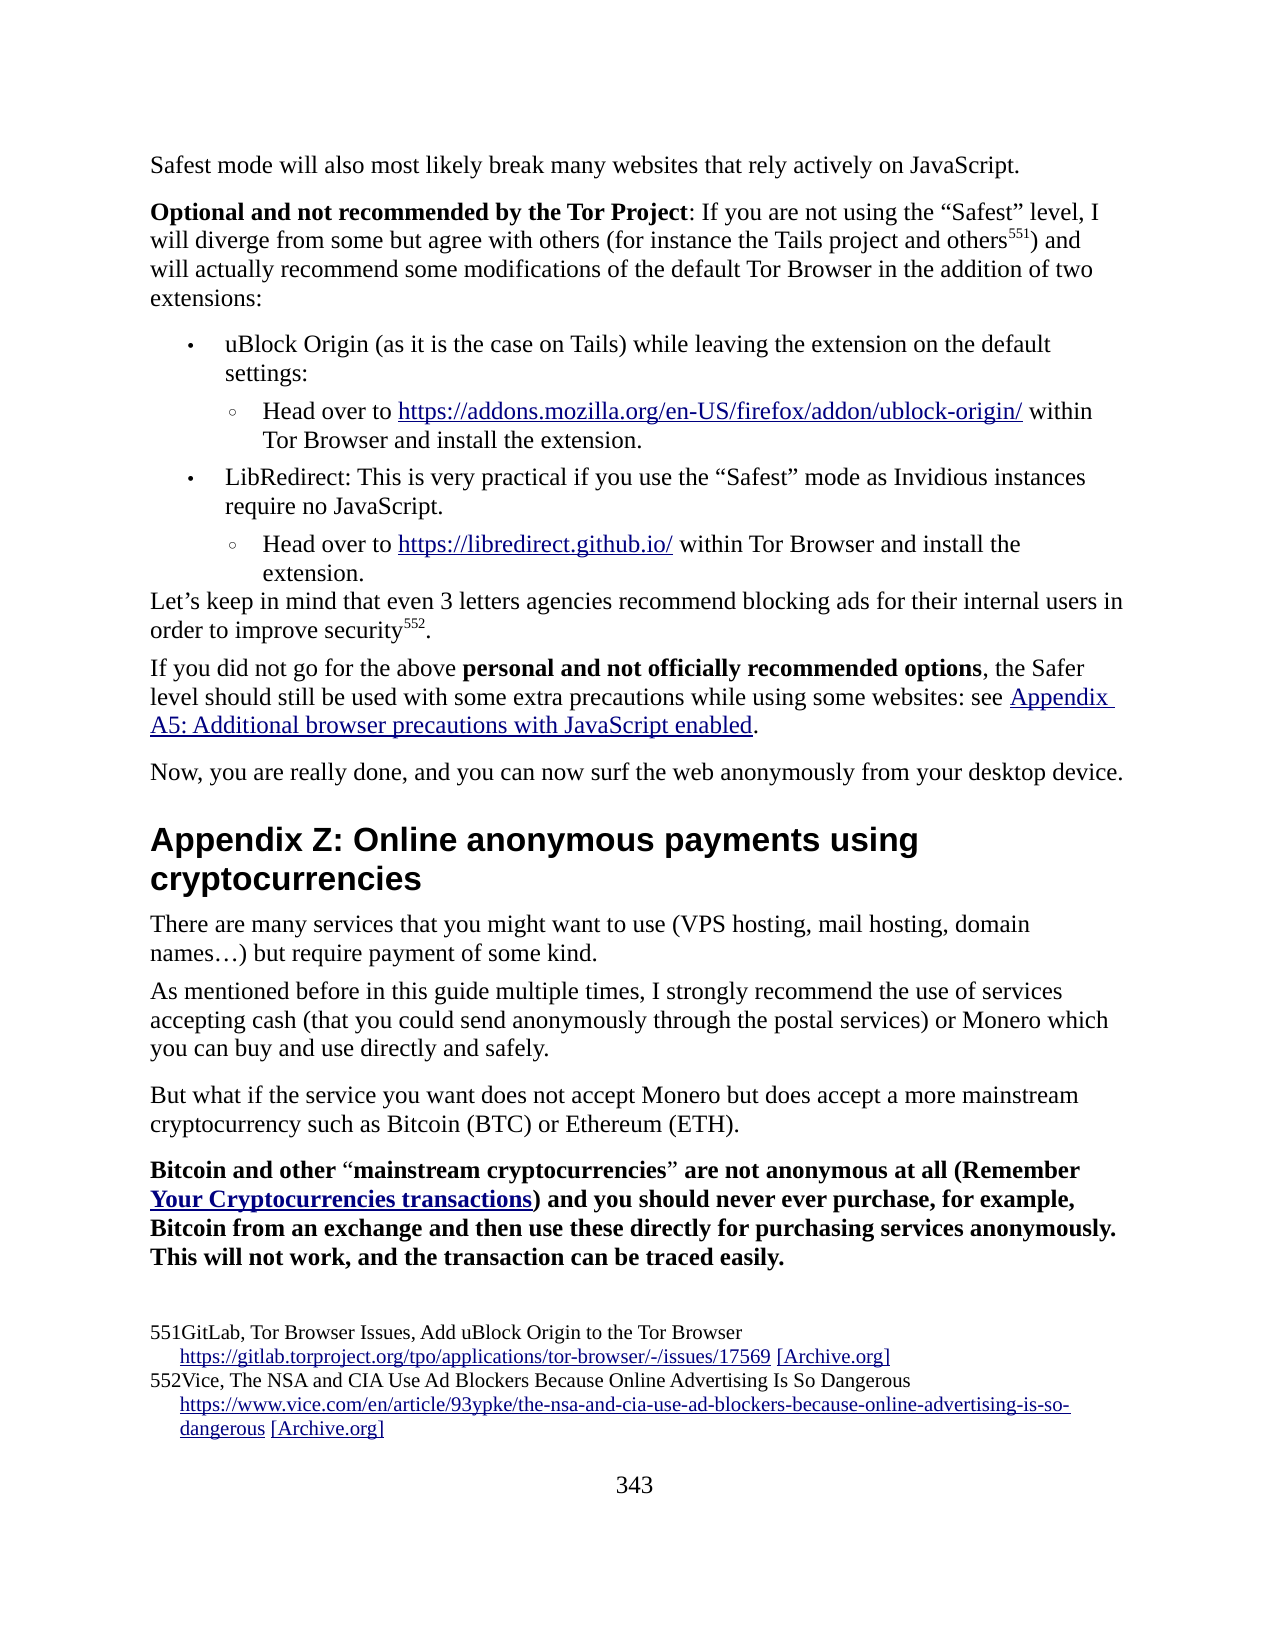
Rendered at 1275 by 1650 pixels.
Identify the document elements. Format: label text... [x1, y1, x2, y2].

text But what if the service you want does not accept Monero but does accept a more mainstream cryptocurrency such as Bitcoin (BTC) or Ethereum (ETH). [150, 1080, 1125, 1138]
text There are many services that you might want to use (VPS hosting, mail hosting, domain names…) but require payment of some kind. [150, 909, 1125, 967]
list LibRedirect: This is very practical if you use the “Safest” mode as Invidious instances require no JavaScript. [187, 462, 1125, 520]
list Head over to https://libredirect.github.io/ within Tor Browser and install the extension. [225, 529, 1125, 586]
text Optional and not recommended by the Tor Project: If you are not using the “Safest” level, I will diverge from some but agree with others (for instance the Tails project and others) and will actually recommend some modifications of the default Tor Browser in the addition of two extensions: [150, 197, 1125, 312]
text GitLab, Tor Browser Issues, Add uBlock Origin to the Tor Browser https://gitlab.torproject.org/tpo/applications/tor-browser/-/issues/17569 [Archive.org] [150, 1320, 1125, 1368]
text Safest mode will also most likely break many websites that rely actively on JavaScript. [150, 150, 1125, 179]
text Let’s keep in mind that even 3 letters agencies recommend blocking ads for their internal users in order to improve security. [150, 586, 1125, 644]
text Bitcoin and other “mainstream cryptocurrencies” are not anonymous at all (Remember Your Cryptocurrencies transactions) and you should never ever purchase, for example, Bitcoin from an exchange and then use these directly for purchasing services anonymously. This will not work, and the transaction can be traced easily. [150, 1156, 1125, 1271]
subtitle Appendix Z: Online anonymous payments using cryptocurrencies [150, 820, 1125, 897]
text As mentioned before in this guide multiple times, I strongly recommend the use of services accepting cash (that you could send anonymously through the postal services) or Monero which you can buy and use directly and safely. [150, 976, 1125, 1062]
list Head over to https://addons.mozilla.org/en-US/firefox/addon/ublock-origin/ within Tor Browser and install the extension. [225, 396, 1125, 453]
text If you did not go for the above personal and not officially recommended options, the Safer level should still be used with some extra precautions while using some websites: see Appendix A5: Additional browser precautions with JavaScript enabled. [150, 653, 1125, 739]
text Vice, The NSA and CIA Use Ad Blockers Because Online Advertising Is So Dangerous https://www.vice.com/en/article/93ypke/the-nsa-and-cia-use-ad-blockers-because-online-advertising-is-so-dangerous [Archive.org] [150, 1368, 1125, 1440]
list uBlock Origin (as it is the case on Tails) while leaving the extension on the default settings: [187, 329, 1125, 387]
text Now, you are really done, and you can now surf the web anonymously from your desktop device. [150, 757, 1125, 786]
